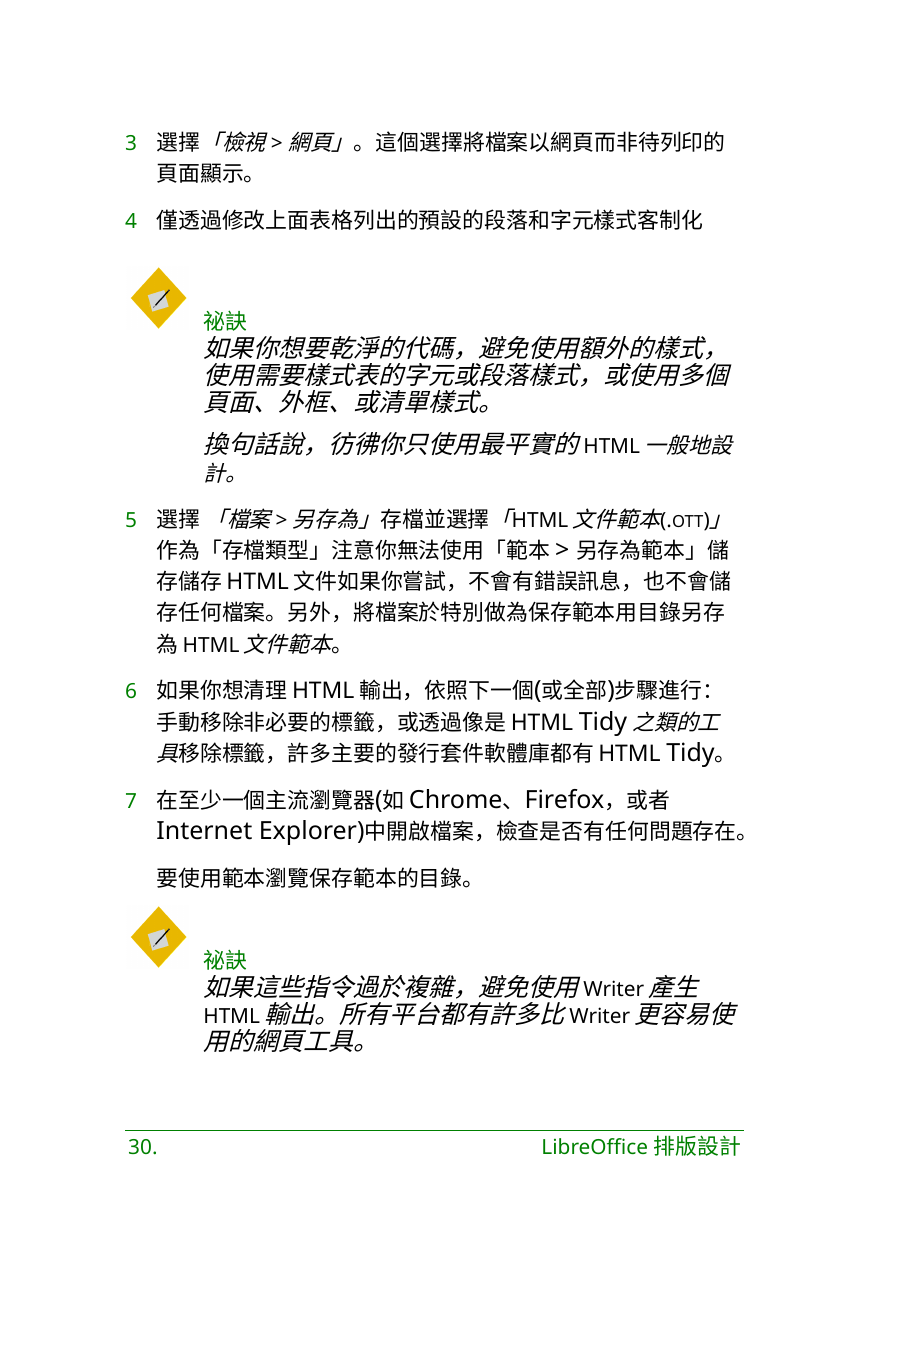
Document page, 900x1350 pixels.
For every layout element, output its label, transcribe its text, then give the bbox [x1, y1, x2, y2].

list 祕訣 [125, 905, 744, 974]
list 在至少一個主流瀏覽器(如Chrome、Firefox，或者Internet Explorer)中開啟檔案，檢查是否有任何問題存在。 [125, 783, 744, 846]
list 祕訣 [125, 266, 744, 335]
text 如果這些指令過於複雜，避免使用Writer產生HTML輸出。所有平台都有許多比Writer更容易使用的網頁工具。 [203, 974, 744, 1056]
text 如果你想要乾淨的代碼，避免使用額外的樣式，使用需要樣式表的字元或段落樣式，或使用多個頁面、外框、或清單樣式。 [203, 335, 744, 417]
list 僅透過修改上面表格列出的預設的段落和字元樣式客制化 [125, 203, 744, 234]
picture [126, 266, 189, 330]
list 如果你想清理HTML輸出，依照下一個(或全部)步驟進行： 手動移除非必要的標籤，或透過像是HTML Tidy之類的工具移除標籤，許多主要的發行套件軟體庫都有HTML Tidy。 [125, 674, 744, 768]
list 選擇「檢視 > 網頁」。這個選擇將檔案以網頁而非待列印的頁面顯示。 [125, 125, 744, 187]
text 要使用範本瀏覽保存範本的目錄。 [125, 861, 744, 893]
text 換句話說，彷彿你只使用最平實的 HTML一般地設計。 [203, 432, 744, 486]
picture [126, 905, 189, 969]
list 選擇 「檔案 > 另存為」存檔並選擇「HTML文件範本(.ott)」作為「存檔類型」注意你無法使用「範本 > 另存為範本」儲存儲存HTML文件如果你嘗試，不會有錯誤訊息，也不會儲存任何檔案。另外，將檔案於特別做為保存範本用目錄另存為HTML文件範本。 [125, 502, 744, 658]
